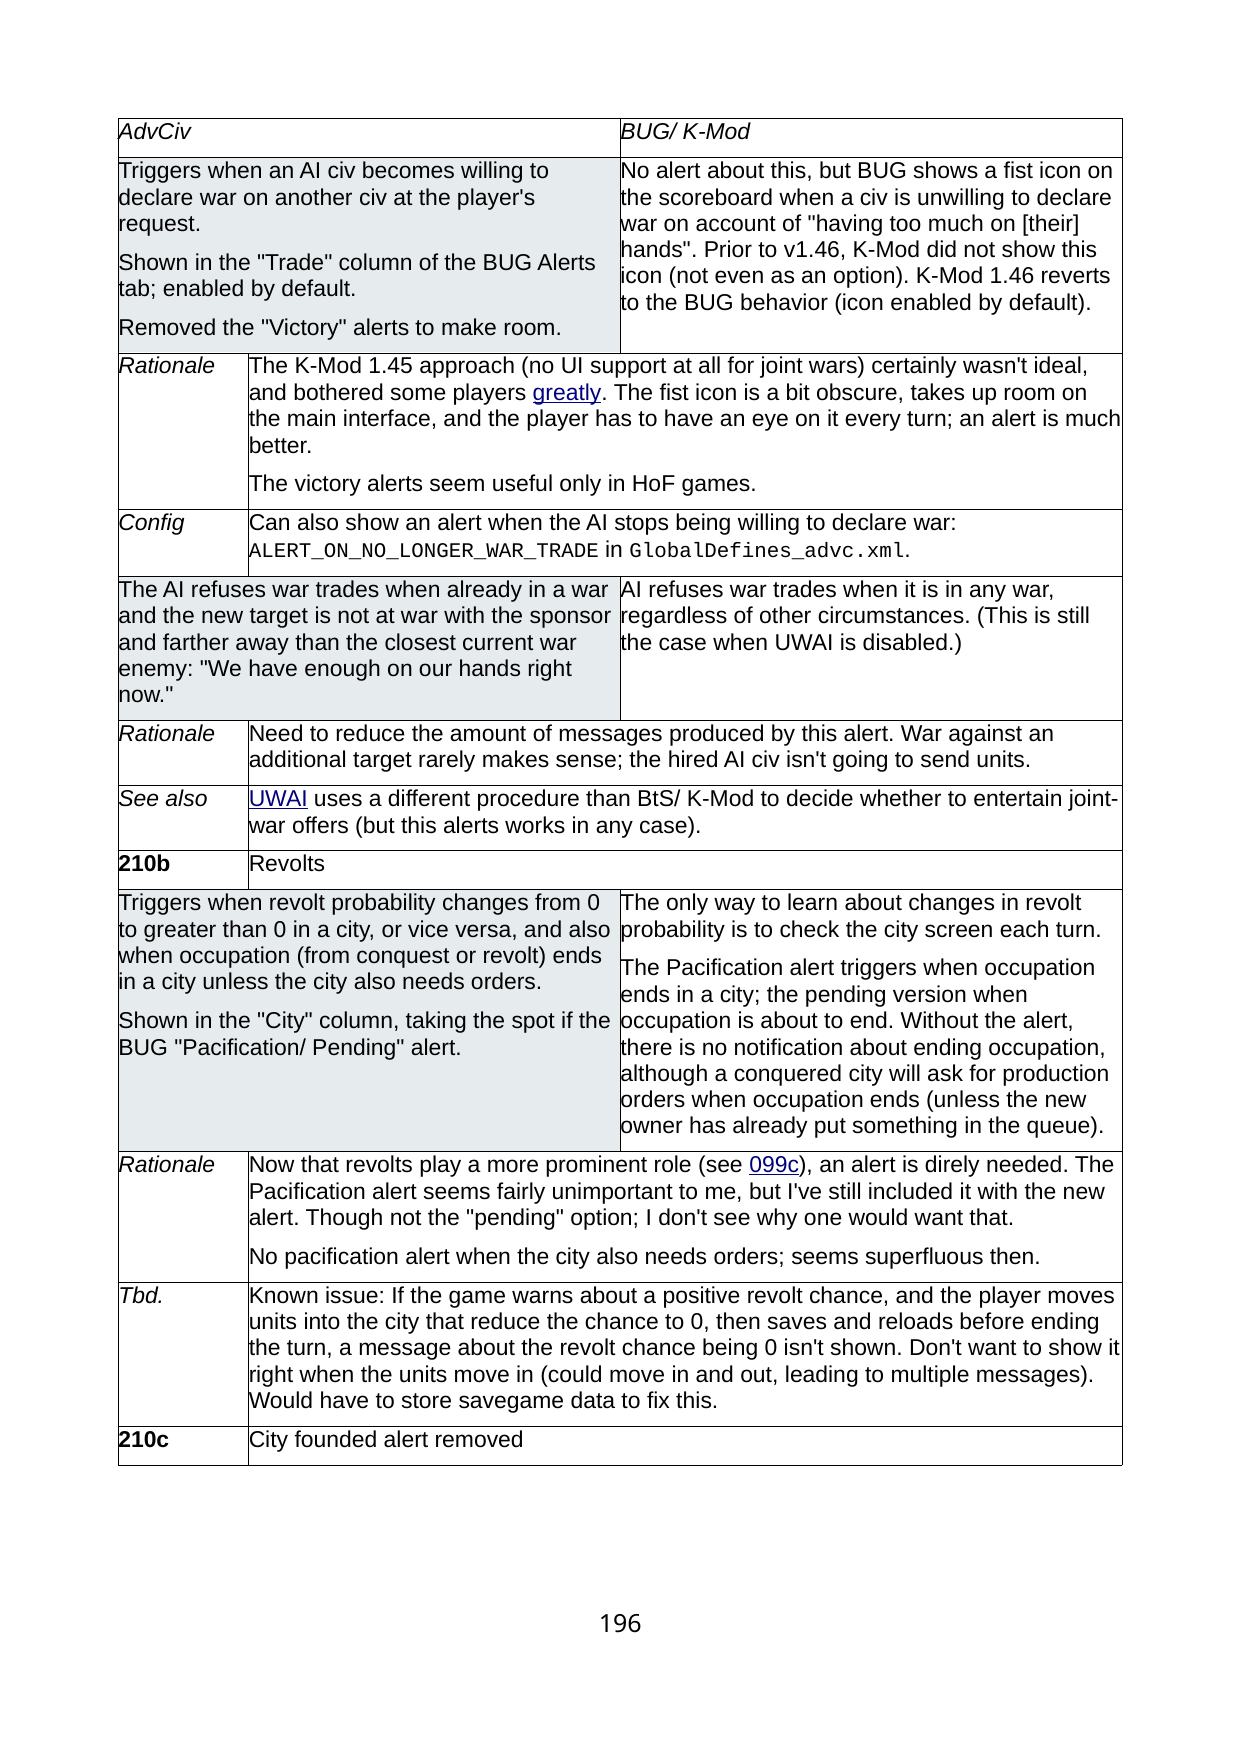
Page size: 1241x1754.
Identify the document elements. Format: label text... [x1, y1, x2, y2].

table_cell AdvCiv [119, 119, 620, 157]
table_cell See also [119, 786, 248, 850]
table_cell No alert about this, but BUG shows a fist icon on the scoreboard when a civ is unwilling to declare war on account of "having too much on [their] hands". Prior to v1.46, K-Mod did not show this icon (not even as an option). K-Mod 1.46 reverts to the BUG behavior (icon enabled by default). [621, 158, 1122, 352]
table_cell The K-Mod 1.45 approach (no UI support at all for joint wars) certainly wasn't ideal, and bothered some players greatly. The fist icon is a bit obscure, takes up room on the main interface, and the player has to have an eye on it every turn; an alert is much better. The victory alerts seem useful only in HoF games. [249, 354, 1122, 509]
table_cell UWAI uses a different procedure than BtS/ K-Mod to decide whether to entertain joint-war offers (but this alerts works in any case). [249, 786, 1122, 850]
table_cell Need to reduce the amount of messages produced by this alert. War against an additional target rarely makes sense; the hired AI civ isn't going to send units. [249, 721, 1122, 785]
table_cell Rationale [119, 1152, 248, 1282]
table_cell The AI refuses war trades when already in a war and the new target is not at war with the sponsor and farther away than the closest current war enemy: "We have enough on our hands right now." [119, 577, 620, 720]
table_cell 210b [119, 851, 248, 889]
table_cell BUG/ K-Mod [621, 119, 1122, 157]
table_cell Now that revolts play a more prominent role (see 099c), an alert is direly needed. The Pacification alert seems fairly unimportant to me, but I've still included it with the new alert. Though not the "pending" option; I don't see why one would want that. No pacification alert when the city also needs orders; seems superfluous then. [249, 1152, 1122, 1282]
table_cell AI refuses war trades when it is in any war, regardless of other circumstances. (This is still the case when UWAI is disabled.) [621, 577, 1122, 720]
table_cell Known issue: If the game warns about a positive revolt chance, and the player moves units into the city that reduce the chance to 0, then saves and reloads before ending the turn, a message about the revolt chance being 0 isn't shown. Don't want to show it right when the units move in (could move in and out, leading to multiple messages). Would have to store savegame data to fix this. [249, 1283, 1122, 1426]
table_cell City founded alert removed [249, 1427, 1122, 1465]
table_cell Revolts [249, 851, 1122, 889]
table_cell Tbd. [119, 1283, 248, 1426]
table_cell Triggers when an AI civ becomes willing to declare war on another civ at the player's request. Shown in the "Trade" column of the BUG Alerts tab; enabled by default. Removed the "Victory" alerts to make room. [119, 158, 620, 352]
table_cell Triggers when revolt probability changes from 0 to greater than 0 in a city, or vice versa, and also when occupation (from conquest or revolt) ends in a city unless the city also needs orders. Shown in the "City" column, taking the spot if the BUG "Pacification/ Pending" alert. [119, 890, 620, 1151]
table_cell Rationale [119, 354, 248, 509]
table_cell Can also show an alert when the AI stops being willing to declare war: ALERT_ON_NO_LONGER_WAR_TRADE in GlobalDefines_advc.xml. [249, 510, 1122, 576]
table_cell Config [119, 510, 248, 576]
table_cell 210c [119, 1427, 248, 1465]
table_cell The only way to learn about changes in revolt probability is to check the city screen each turn. The Pacification alert triggers when occupation ends in a city; the pending version when occupation is about to end. Without the alert, there is no notification about ending occupation, although a conquered city will ask for production orders when occupation ends (unless the new owner has already put something in the queue). [621, 890, 1122, 1151]
table_cell Rationale [119, 721, 248, 785]
